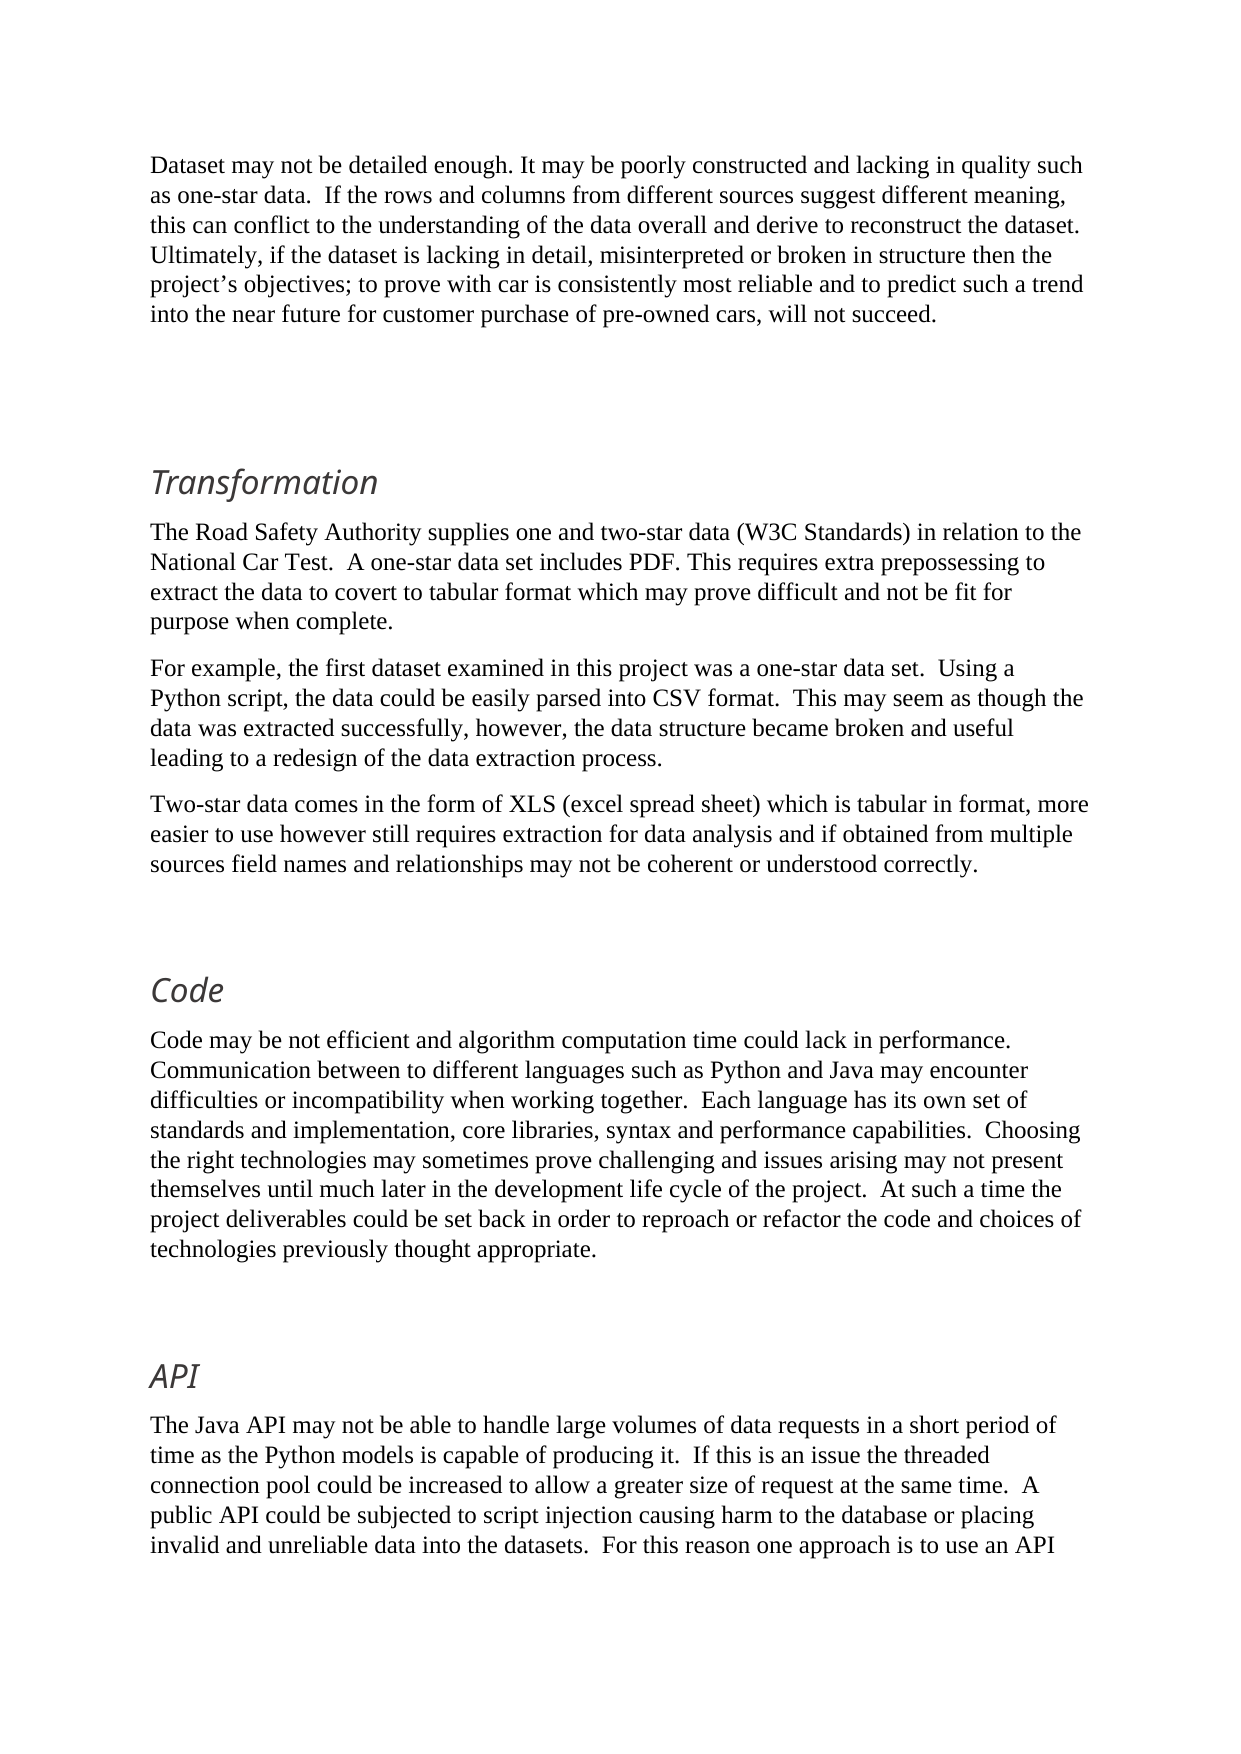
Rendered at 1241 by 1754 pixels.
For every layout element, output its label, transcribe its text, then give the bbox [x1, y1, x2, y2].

text The Road Safety Authority supplies one and two-star data (W3C Standards) in relation to the National Car Test. A one-star data set includes PDF. This requires extra prepossessing to extract the data to covert to tabular format which may prove difficult and not be fit for purpose when complete. [150, 517, 1090, 635]
text For example, the first dataset examined in this project was a one-star data set. Using a Python script, the data could be easily parsed into CSV format. This may seem as though the data was extracted successfully, however, the data structure became broken and useful leading to a redesign of the data extraction process. [150, 653, 1090, 771]
title Transformation [150, 459, 1090, 504]
text The Java API may not be able to handle large volumes of data requests in a short period of time as the Python models is capable of producing it. If this is an issue the threaded connection pool could be increased to allow a greater size of request at the same time. A public API could be subjected to script injection causing harm to the database or placing invalid and unreliable data into the datasets. For this reason one approach is to use an API [150, 1410, 1090, 1559]
title API [150, 1352, 1090, 1398]
text Dataset may not be detailed enough. It may be poorly constructed and lacking in quality such as one-star data. If the rows and columns from different sources suggest different meaning, this can conflict to the understanding of the data overall and derive to reconstruct the dataset. Ultimately, if the dataset is lacking in detail, misinterpreted or broken in structure then the project’s objectives; to prove with car is consistently most reliable and to predict such a trend into the near future for customer purchase of pre-owned cars, will not succeed. [150, 150, 1090, 328]
text Code may be not efficient and algorithm computation time could lack in performance. Communication between to different languages such as Python and Java may encounter difficulties or incompatibility when working together. Each language has its own set of standards and implementation, core libraries, syntax and performance capabilities. Choosing the right technologies may sometimes prove challenging and issues arising may not present themselves until much later in the development life cycle of the project. At such a time the project deliverables could be set back in order to reproach or refactor the code and choices of technologies previously thought appropriate. [150, 1025, 1090, 1263]
title Code [150, 967, 1090, 1013]
text Two-star data comes in the form of XLS (excel spread sheet) which is tabular in format, more easier to use however still requires extraction for data analysis and if obtained from multiple sources field names and relationships may not be coherent or understood correctly. [150, 789, 1090, 878]
